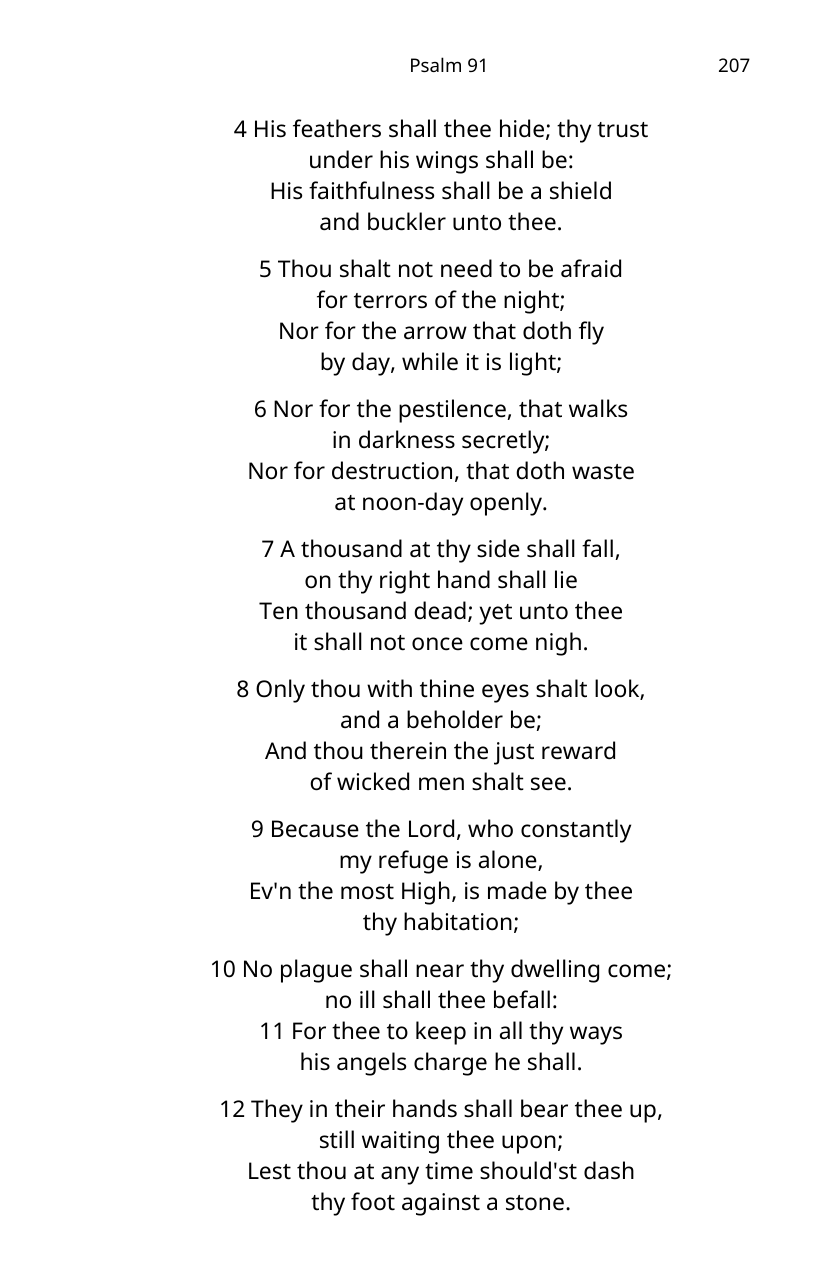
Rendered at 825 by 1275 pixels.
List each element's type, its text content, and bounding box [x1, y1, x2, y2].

text 10 No plague shall near thy dwelling come; no ill shall thee befall: 11 For thee to keep in all thy ways his angels charge he shall. [132, 952, 750, 1077]
text 7 A thousand at thy side shall fall, on thy right hand shall lie Ten thousand dead; yet unto thee it shall not once come nigh. [132, 532, 750, 657]
text 5 Thou shalt not need to be afraid for terrors of the night; Nor for the arrow that doth fly by day, while it is light; [132, 252, 750, 377]
text 9 Because the Lord, who constantly my refuge is alone, Ev'n the most High, is made by thee thy habitation; [132, 812, 750, 937]
text 12 They in their hands shall bear thee up, still waiting thee upon; Lest thou at any time should'st dash thy foot against a stone. [132, 1092, 750, 1217]
text 8 Only thou with thine eyes shalt look, and a beholder be; And thou therein the just reward of wicked men shalt see. [132, 672, 750, 797]
text 4 His feathers shall thee hide; thy trust under his wings shall be: His faithfulness shall be a shield and buckler unto thee. [132, 112, 750, 237]
text 6 Nor for the pestilence, that walks in darkness secretly; Nor for destruction, that doth waste at noon-day openly. [132, 392, 750, 517]
